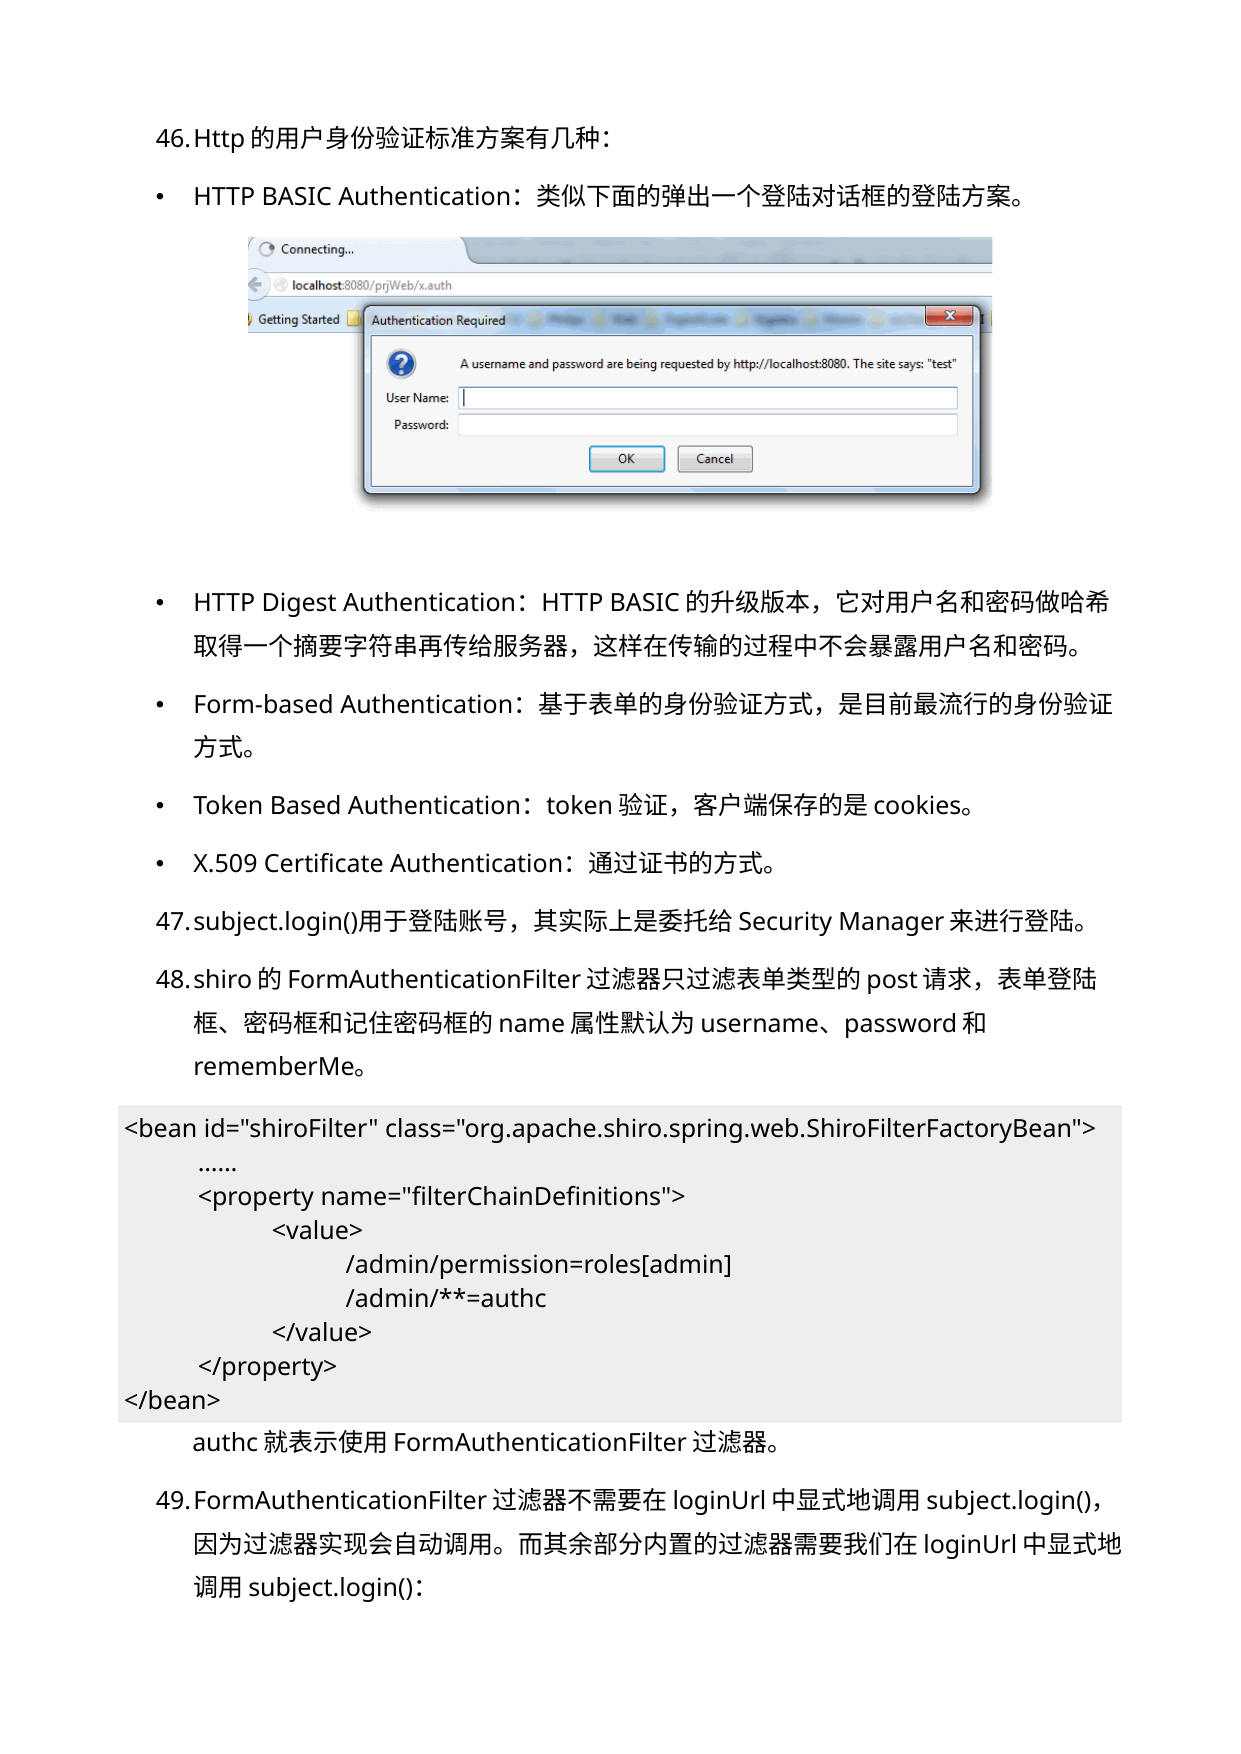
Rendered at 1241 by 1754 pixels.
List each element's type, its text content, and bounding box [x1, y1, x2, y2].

list Form-based Authentication：基于表单的身份验证方式，是目前最流行的身份验证方式。 [156, 684, 1122, 764]
list shiro的FormAuthenticationFilter过滤器只过滤表单类型的post请求，表单登陆框、密码框和记住密码框的name属性默认为username、password和rememberMe。 [156, 960, 1122, 1083]
list Token Based Authentication：token验证，客户端保存的是cookies。 [156, 786, 1122, 822]
list X.509 Certificate Authentication：通过证书的方式。 [156, 844, 1122, 880]
list Http的用户身份验证标准方案有几种： [156, 118, 1122, 154]
table_header <bean id="shiroFilter" class="org.apache.shiro.spring.web.ShiroFilterFactoryBean"> …… <property name="filterChainDefinitions"> <value> /admin/permission=roles[admin] /admin/**=authc </value> </property> </bean> [118, 1105, 1122, 1423]
picture [248, 237, 993, 521]
list FormAuthenticationFilter过滤器不需要在loginUrl中显式地调用subject.login()，因为过滤器实现会自动调用。而其余部分内置的过滤器需要我们在loginUrl中显式地调用subject.login()： [156, 1481, 1122, 1604]
list HTTP Digest Authentication：HTTP BASIC的升级版本，它对用户名和密码做哈希取得一个摘要字符串再传给服务器，这样在传输的过程中不会暴露用户名和密码。 [156, 583, 1122, 662]
list subject.login()用于登陆账号，其实际上是委托给Security Manager来进行登陆。 [156, 902, 1122, 938]
list HTTP BASIC Authentication：类似下面的弹出一个登陆对话框的登陆方案。 [156, 176, 1122, 212]
text authc就表示使用FormAuthenticationFilter过滤器。 [118, 1423, 1122, 1459]
